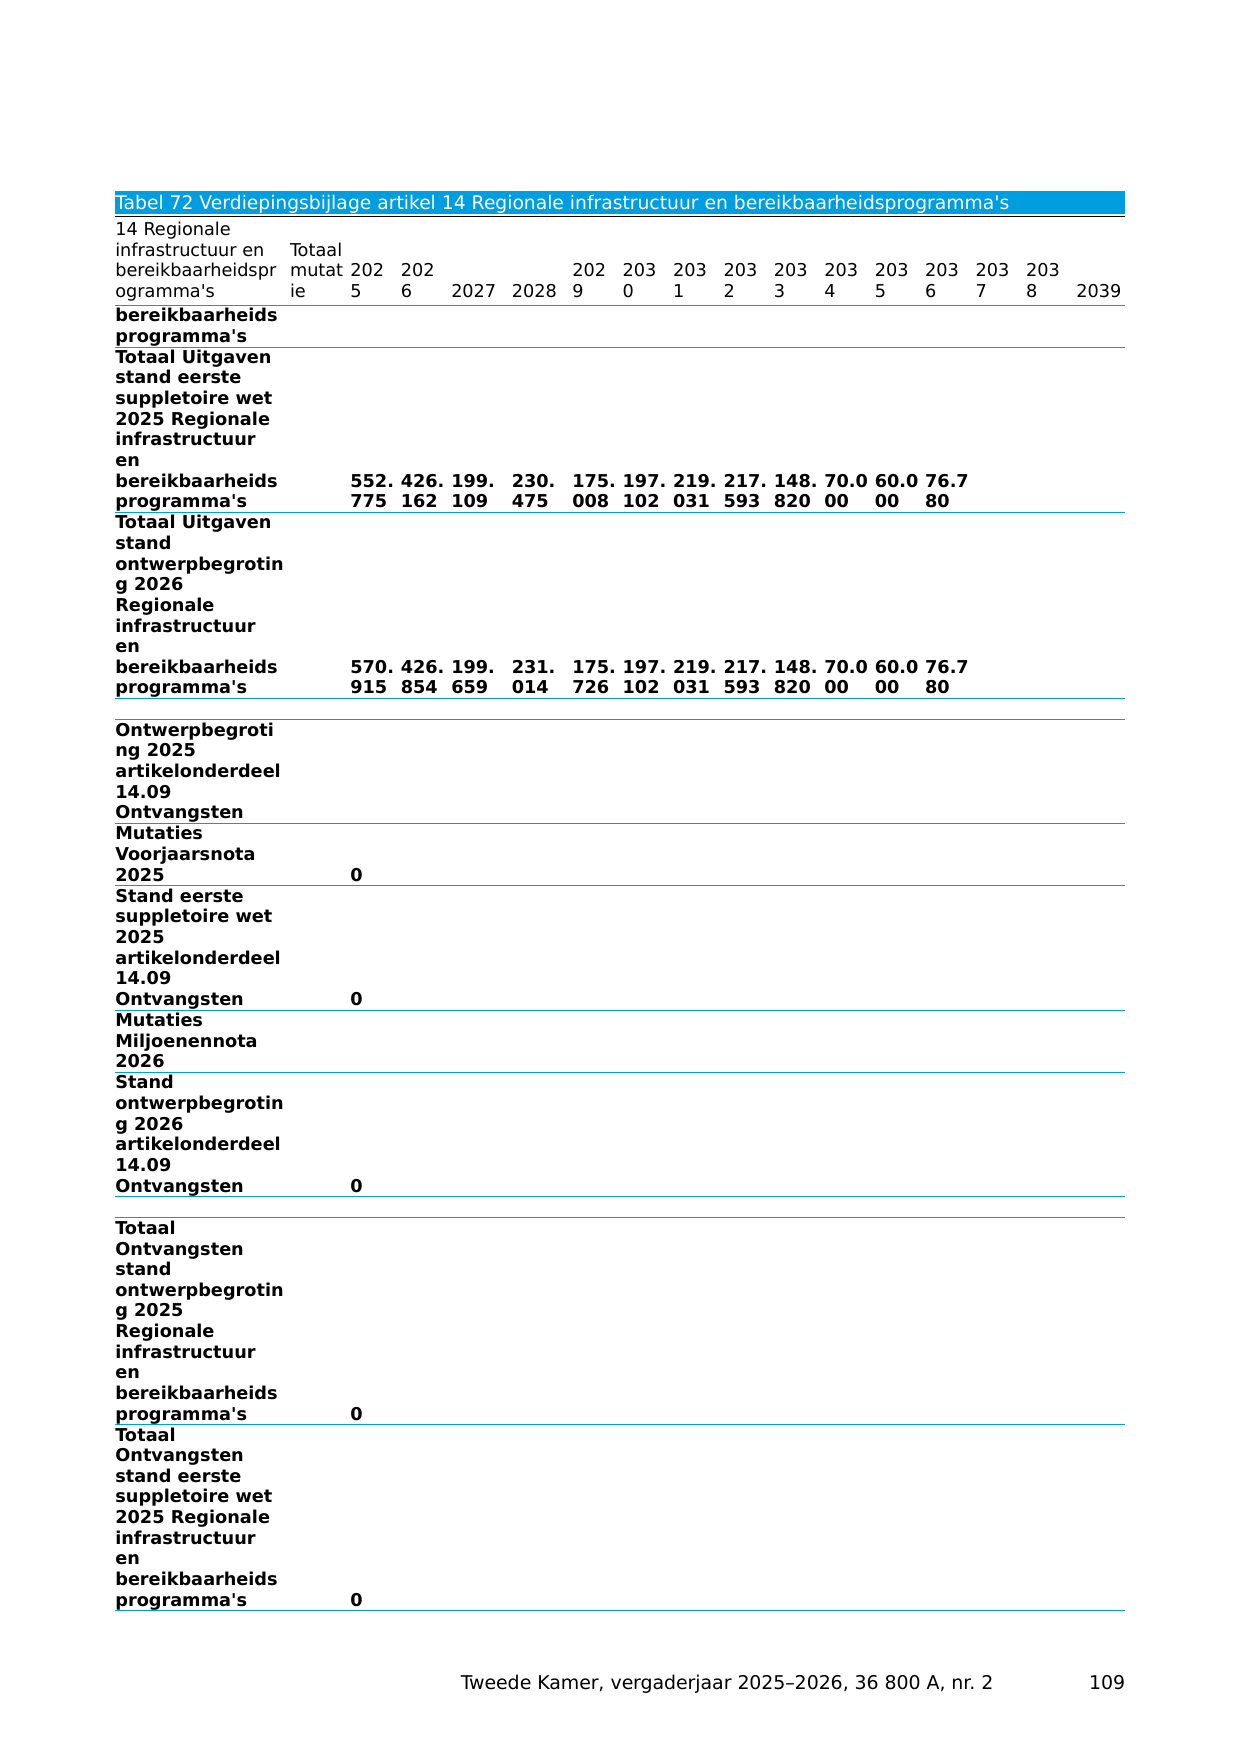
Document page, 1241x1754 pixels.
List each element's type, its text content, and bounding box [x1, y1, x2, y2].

table_cell 148.820 [771, 348, 821, 512]
table_cell [720, 1425, 771, 1610]
table_cell 0 [347, 1425, 398, 1610]
table_cell 60.000 [872, 348, 922, 512]
table_cell Totaal mutatie [287, 217, 347, 304]
table_cell [569, 306, 619, 346]
table_cell [509, 886, 569, 1009]
table_cell 2037 [973, 217, 1023, 304]
table_cell [620, 720, 670, 823]
table_cell [620, 306, 670, 346]
table_cell [347, 1011, 398, 1072]
table_cell Totaal Ontvangsten stand ontwerpbegroting 2025 Regionale infrastructuur en bereikbaarheidsprogramma's [115, 1218, 287, 1424]
table_cell [509, 1218, 569, 1424]
table_cell [670, 699, 720, 719]
table_cell [821, 699, 872, 719]
table_cell [398, 1197, 448, 1217]
table_cell [922, 886, 972, 1009]
table_cell [115, 1197, 287, 1217]
table_cell Stand eerste suppletoire wet 2025 artikelonderdeel 14.09 Ontvangsten [115, 886, 287, 1009]
table_cell [448, 886, 509, 1009]
table_cell [771, 1425, 821, 1610]
table_cell [973, 1011, 1023, 1072]
table_cell [922, 1197, 972, 1217]
table_cell [872, 824, 922, 885]
table_cell [771, 699, 821, 719]
table_cell 2034 [821, 217, 872, 304]
table_cell [569, 1218, 619, 1424]
table_cell [670, 306, 720, 346]
table_cell [448, 306, 509, 346]
table_cell [973, 1218, 1023, 1424]
table_cell [509, 1011, 569, 1072]
table_cell [670, 1011, 720, 1072]
table_cell [771, 306, 821, 346]
table_cell [398, 720, 448, 823]
table_cell [569, 886, 619, 1009]
table_cell [771, 1197, 821, 1217]
table_cell [720, 699, 771, 719]
table_cell [287, 1218, 347, 1424]
table_cell [872, 1425, 922, 1610]
table_cell [347, 1197, 398, 1217]
table_cell 0 [347, 824, 398, 885]
table_cell [1023, 1011, 1073, 1072]
table_cell [922, 1011, 972, 1072]
table_cell 230.475 [509, 348, 569, 512]
table_cell [1023, 1218, 1073, 1424]
table_cell [448, 699, 509, 719]
table_cell [771, 1011, 821, 1072]
table_cell [821, 1073, 872, 1196]
table_cell [569, 1425, 619, 1610]
table_cell 2039 [1073, 217, 1125, 304]
table_cell 148.820 [771, 513, 821, 698]
table_cell [771, 1073, 821, 1196]
table_cell 219.031 [670, 513, 720, 698]
table_cell [922, 1073, 972, 1196]
table_cell 2026 [398, 217, 448, 304]
table_cell [973, 886, 1023, 1009]
table_cell [287, 348, 347, 512]
table_cell 2033 [771, 217, 821, 304]
table_cell [569, 1073, 619, 1196]
table_cell [720, 824, 771, 885]
table_cell 70.000 [821, 348, 872, 512]
table_cell [287, 824, 347, 885]
table_cell 175.726 [569, 513, 619, 698]
table_cell [1073, 1425, 1125, 1610]
table_cell [448, 720, 509, 823]
table_cell [720, 1011, 771, 1072]
table_cell [973, 720, 1023, 823]
table_cell [720, 1073, 771, 1196]
table_cell 217.593 [720, 513, 771, 698]
table_cell 2029 [569, 217, 619, 304]
table_cell [398, 699, 448, 719]
table_cell [720, 1218, 771, 1424]
table_cell [1023, 699, 1073, 719]
table_cell [1023, 348, 1073, 512]
table_cell [398, 306, 448, 346]
table_cell [620, 1197, 670, 1217]
table_cell [448, 824, 509, 885]
table_cell [670, 1197, 720, 1217]
table_cell [922, 699, 972, 719]
table_cell [620, 1218, 670, 1424]
table_cell [287, 513, 347, 698]
table_cell [821, 1218, 872, 1424]
table_cell Mutaties Voorjaarsnota 2025 [115, 824, 287, 885]
table_cell 2038 [1023, 217, 1073, 304]
table_cell 2028 [509, 217, 569, 304]
table_cell [569, 699, 619, 719]
table_cell 426.854 [398, 513, 448, 698]
table_cell [1073, 1197, 1125, 1217]
table_cell [973, 1073, 1023, 1196]
table_cell [569, 1197, 619, 1217]
table_cell [1073, 1218, 1125, 1424]
table_cell [1023, 513, 1073, 698]
table_cell [287, 1011, 347, 1072]
table_cell [821, 824, 872, 885]
table_cell [287, 1197, 347, 1217]
table_cell 70.000 [821, 513, 872, 698]
table_cell [973, 824, 1023, 885]
table_cell 217.593 [720, 348, 771, 512]
table_cell [973, 348, 1023, 512]
table_cell [872, 720, 922, 823]
table_cell [872, 1073, 922, 1196]
table_cell [448, 1425, 509, 1610]
table_cell [347, 699, 398, 719]
table_cell 570.915 [347, 513, 398, 698]
table_cell Mutaties Miljoenennota 2026 [115, 1011, 287, 1072]
table_cell 2031 [670, 217, 720, 304]
table_cell [620, 1425, 670, 1610]
table_cell [287, 699, 347, 719]
table_cell [720, 720, 771, 823]
table_cell 2030 [620, 217, 670, 304]
table_cell [287, 886, 347, 1009]
table_cell 197.102 [620, 513, 670, 698]
table_cell [1073, 1073, 1125, 1196]
table_cell [448, 1011, 509, 1072]
table_cell [821, 886, 872, 1009]
table_cell [922, 1425, 972, 1610]
table_cell 2025 [347, 217, 398, 304]
table_cell [1073, 306, 1125, 346]
table_cell [1073, 824, 1125, 885]
table_cell [973, 1197, 1023, 1217]
table_cell [287, 1073, 347, 1196]
table_cell [509, 824, 569, 885]
table_cell 175.008 [569, 348, 619, 512]
table_cell [821, 1011, 872, 1072]
table_cell Totaal Ontvangsten stand eerste suppletoire wet 2025 Regionale infrastructuur en bereikbaarheidsprogramma's [115, 1425, 287, 1610]
table_cell [973, 513, 1023, 698]
table_cell [872, 699, 922, 719]
table_cell 14 Regionale infrastructuur en bereikbaarheidsprogramma's [115, 217, 287, 304]
table_cell 2036 [922, 217, 972, 304]
table_cell [509, 1197, 569, 1217]
table_cell [398, 1218, 448, 1424]
table_cell [720, 1197, 771, 1217]
table_cell [398, 886, 448, 1009]
table_cell 2035 [872, 217, 922, 304]
table_cell [1023, 886, 1073, 1009]
table_cell [569, 720, 619, 823]
table_cell [670, 720, 720, 823]
table_cell [620, 824, 670, 885]
table_cell [1073, 886, 1125, 1009]
table_cell Totaal Uitgaven stand ontwerpbegroting 2026 Regionale infrastructuur en bereikbaarheidsprogramma's [115, 513, 287, 698]
table_cell Stand ontwerpbegroting 2026 artikelonderdeel 14.09 Ontvangsten [115, 1073, 287, 1196]
table_cell [620, 699, 670, 719]
table_cell [287, 1425, 347, 1610]
table_cell [398, 1425, 448, 1610]
table_cell [973, 306, 1023, 346]
table_cell [922, 720, 972, 823]
table_cell [720, 306, 771, 346]
table_cell [922, 306, 972, 346]
table_cell 0 [347, 1073, 398, 1196]
table_cell [347, 306, 398, 346]
table_cell [670, 886, 720, 1009]
table_cell [670, 1218, 720, 1424]
table_cell [1023, 1425, 1073, 1610]
table_cell 2027 [448, 217, 509, 304]
table_cell [821, 1197, 872, 1217]
table_cell [448, 1218, 509, 1424]
table_cell [670, 824, 720, 885]
table_cell [398, 824, 448, 885]
table_cell [670, 1073, 720, 1196]
table_cell [1073, 720, 1125, 823]
table_cell [1073, 513, 1125, 698]
table_cell [1073, 348, 1125, 512]
table_cell [448, 1197, 509, 1217]
table_cell [287, 720, 347, 823]
table_cell 199.659 [448, 513, 509, 698]
table_cell [448, 1073, 509, 1196]
table_cell [771, 720, 821, 823]
table_cell 76.780 [922, 348, 972, 512]
table_cell 552.775 [347, 348, 398, 512]
table_cell [620, 886, 670, 1009]
table_cell 0 [347, 886, 398, 1009]
table_cell [115, 699, 287, 719]
table_cell [1073, 699, 1125, 719]
table_cell 2032 [720, 217, 771, 304]
table_cell [509, 720, 569, 823]
table_cell [569, 1011, 619, 1072]
table_cell [771, 1218, 821, 1424]
table_cell Totaal Uitgaven stand eerste suppletoire wet 2025 Regionale infrastructuur en bereikbaarheidsprogramma's [115, 348, 287, 512]
table_cell [1023, 1073, 1073, 1196]
table_cell [620, 1073, 670, 1196]
table_cell [347, 720, 398, 823]
table_cell [1023, 306, 1073, 346]
table_cell [720, 886, 771, 1009]
table_cell [1023, 824, 1073, 885]
table_cell [287, 306, 347, 346]
table_cell [509, 699, 569, 719]
table_cell [872, 1197, 922, 1217]
table_cell [1023, 720, 1073, 823]
table_cell [398, 1011, 448, 1072]
table_cell [973, 1425, 1023, 1610]
table_cell [821, 1425, 872, 1610]
table_cell [509, 306, 569, 346]
table_cell 219.031 [670, 348, 720, 512]
table_cell [771, 824, 821, 885]
table_cell [620, 1011, 670, 1072]
table_cell [821, 720, 872, 823]
table_cell Ontwerpbegroting 2025 artikelonderdeel 14.09 Ontvangsten [115, 720, 287, 823]
table_cell [509, 1073, 569, 1196]
table_cell 199.109 [448, 348, 509, 512]
table_cell 426.162 [398, 348, 448, 512]
table_cell [872, 1011, 922, 1072]
table_cell 197.102 [620, 348, 670, 512]
table_cell bereikbaarheidsprogramma's [115, 306, 287, 346]
table_cell [1023, 1197, 1073, 1217]
table_cell [1073, 1011, 1125, 1072]
table_cell [509, 1425, 569, 1610]
table_cell 60.000 [872, 513, 922, 698]
table_cell [922, 1218, 972, 1424]
table_cell [398, 1073, 448, 1196]
table_cell [771, 886, 821, 1009]
table_cell [973, 699, 1023, 719]
table_cell [821, 306, 872, 346]
table_cell [872, 886, 922, 1009]
table_cell [922, 824, 972, 885]
table_cell [872, 306, 922, 346]
table_cell [670, 1425, 720, 1610]
table_cell 76.780 [922, 513, 972, 698]
table_cell 231.014 [509, 513, 569, 698]
table_cell 0 [347, 1218, 398, 1424]
table_cell [569, 824, 619, 885]
table_cell [872, 1218, 922, 1424]
